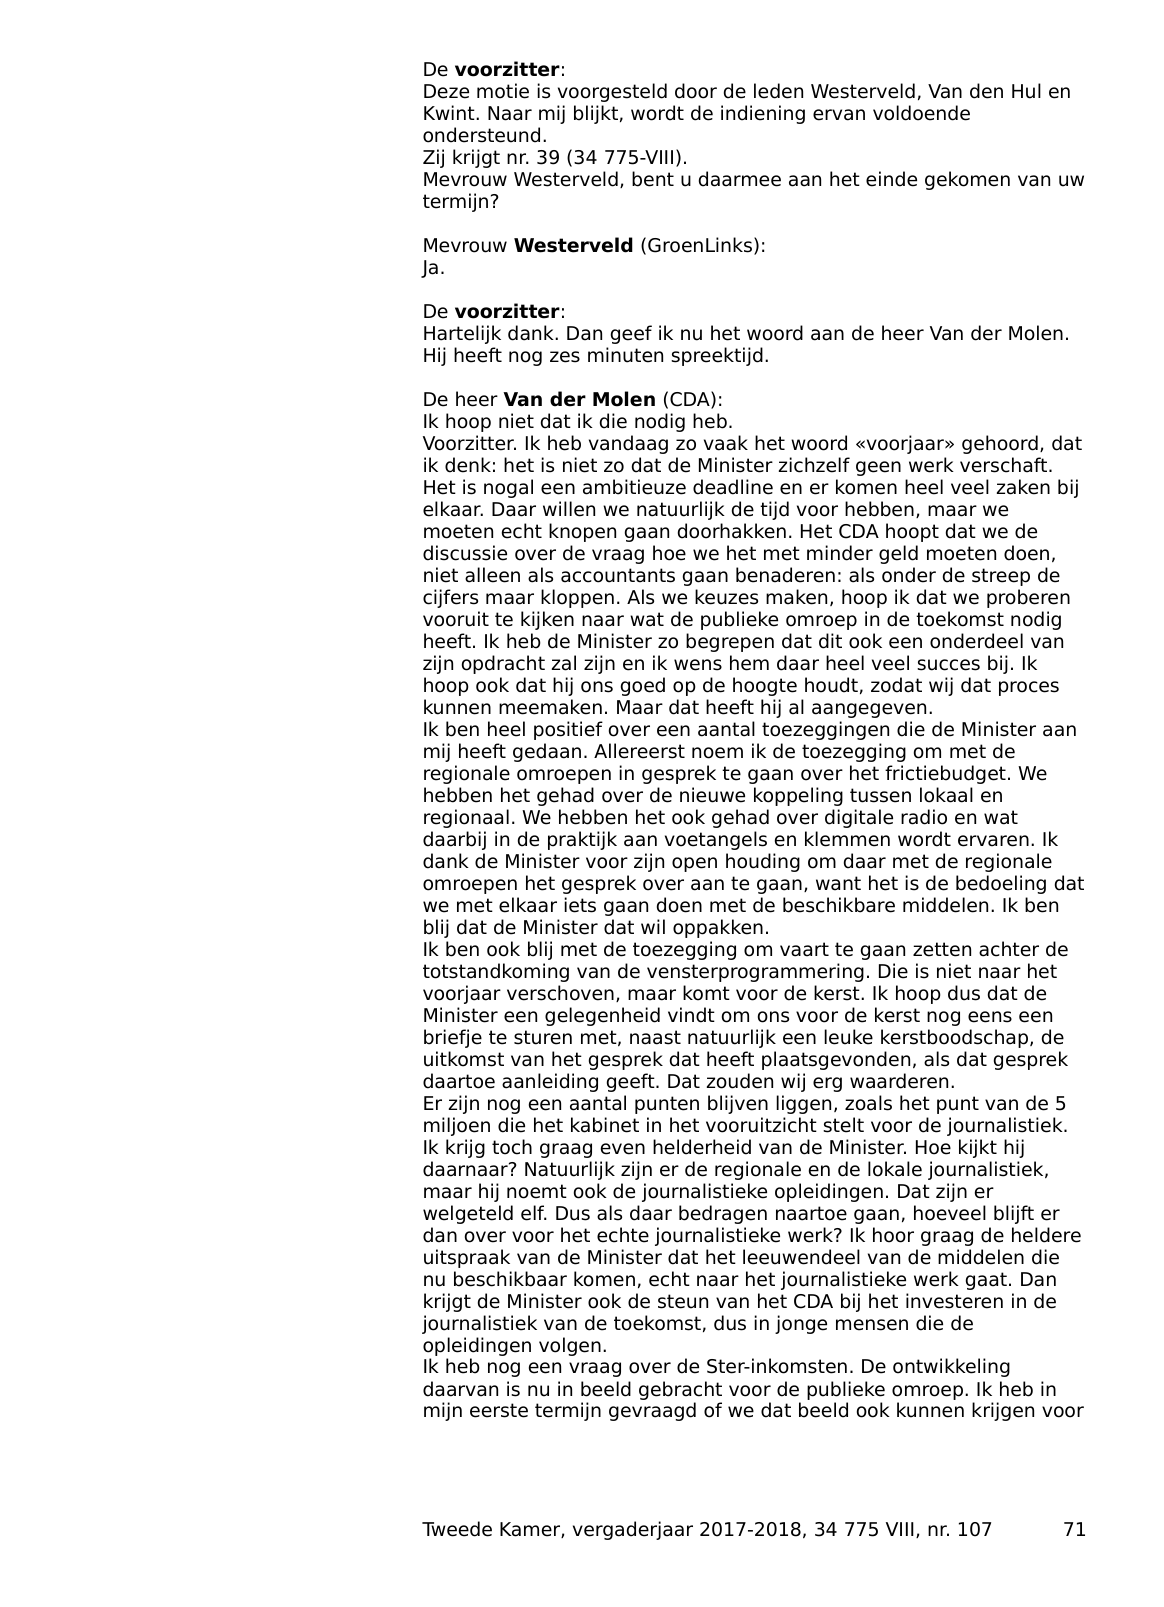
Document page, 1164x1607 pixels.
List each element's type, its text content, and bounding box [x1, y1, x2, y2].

text Mevrouw Westerveld, bent u daarmee aan het einde gekomen van uw termijn? [422, 169, 1087, 213]
text Er zijn nog een aantal punten blijven liggen, zoals het punt van de 5 miljoen die het kabinet in het vooruitzicht stelt voor de journalistiek. Ik krijg toch graag even helderheid van de Minister. Hoe kijkt hij daarnaar? Natuurlijk zijn er de regionale en de lokale journalistiek, maar hij noemt ook de journalistieke opleidingen. Dat zijn er welgeteld elf. Dus als daar bedragen naartoe gaan, hoeveel blijft er dan over voor het echte journalistieke werk? Ik hoor graag de heldere uitspraak van de Minister dat het leeuwendeel van de middelen die nu beschikbaar komen, echt naar het journalistieke werk gaat. Dan krijgt de Minister ook de steun van het CDA bij het investeren in de journalistiek van de toekomst, dus in jonge mensen die de opleidingen volgen. [422, 1093, 1087, 1356]
text Ik ben heel positief over een aantal toezeggingen die de Minister aan mij heeft gedaan. Allereerst noem ik de toezegging om met de regionale omroepen in gesprek te gaan over het frictiebudget. We hebben het gehad over de nieuwe koppeling tussen lokaal en regionaal. We hebben het ook gehad over digitale radio en wat daarbij in de praktijk aan voetangels en klemmen wordt ervaren. Ik dank de Minister voor zijn open houding om daar met de regionale omroepen het gesprek over aan te gaan, want het is de bedoeling dat we met elkaar iets gaan doen met de beschikbare middelen. Ik ben blij dat de Minister dat wil oppakken. [422, 719, 1087, 939]
text De heer Van der Molen (CDA): [422, 389, 1087, 411]
text Deze motie is voorgesteld door de leden Westerveld, Van den Hul en Kwint. Naar mij blijkt, wordt de indiening ervan voldoende ondersteund. [422, 81, 1087, 147]
text De voorzitter: [422, 59, 1087, 81]
text Ja. [422, 257, 1087, 279]
text Ik heb nog een vraag over de Ster-inkomsten. De ontwikkeling daarvan is nu in beeld gebracht voor de publieke omroep. Ik heb in mijn eerste termijn gevraagd of we dat beeld ook kunnen krijgen voor [422, 1356, 1087, 1422]
text Voorzitter. Ik heb vandaag zo vaak het woord «voorjaar» gehoord, dat ik denk: het is niet zo dat de Minister zichzelf geen werk verschaft. Het is nogal een ambitieuze deadline en er komen heel veel zaken bij elkaar. Daar willen we natuurlijk de tijd voor hebben, maar we moeten echt knopen gaan doorhakken. Het CDA hoopt dat we de discussie over de vraag hoe we het met minder geld moeten doen, niet alleen als accountants gaan benaderen: als onder de streep de cijfers maar kloppen. Als we keuzes maken, hoop ik dat we proberen vooruit te kijken naar wat de publieke omroep in de toekomst nodig heeft. Ik heb de Minister zo begrepen dat dit ook een onderdeel van zijn opdracht zal zijn en ik wens hem daar heel veel succes bij. Ik hoop ook dat hij ons goed op de hoogte houdt, zodat wij dat proces kunnen meemaken. Maar dat heeft hij al aangegeven. [422, 433, 1087, 719]
text Mevrouw Westerveld (GroenLinks): [422, 235, 1087, 257]
text De voorzitter: [422, 301, 1087, 323]
text Ik hoop niet dat ik die nodig heb. [422, 411, 1087, 433]
text Zij krijgt nr. 39 (34 775-VIII). [422, 147, 1087, 169]
text Ik ben ook blij met de toezegging om vaart te gaan zetten achter de totstandkoming van de vensterprogrammering. Die is niet naar het voorjaar verschoven, maar komt voor de kerst. Ik hoop dus dat de Minister een gelegenheid vindt om ons voor de kerst nog eens een briefje te sturen met, naast natuurlijk een leuke kerstboodschap, de uitkomst van het gesprek dat heeft plaatsgevonden, als dat gesprek daartoe aanleiding geeft. Dat zouden wij erg waarderen. [422, 939, 1087, 1093]
text Hartelijk dank. Dan geef ik nu het woord aan de heer Van der Molen. Hij heeft nog zes minuten spreektijd. [422, 323, 1087, 367]
